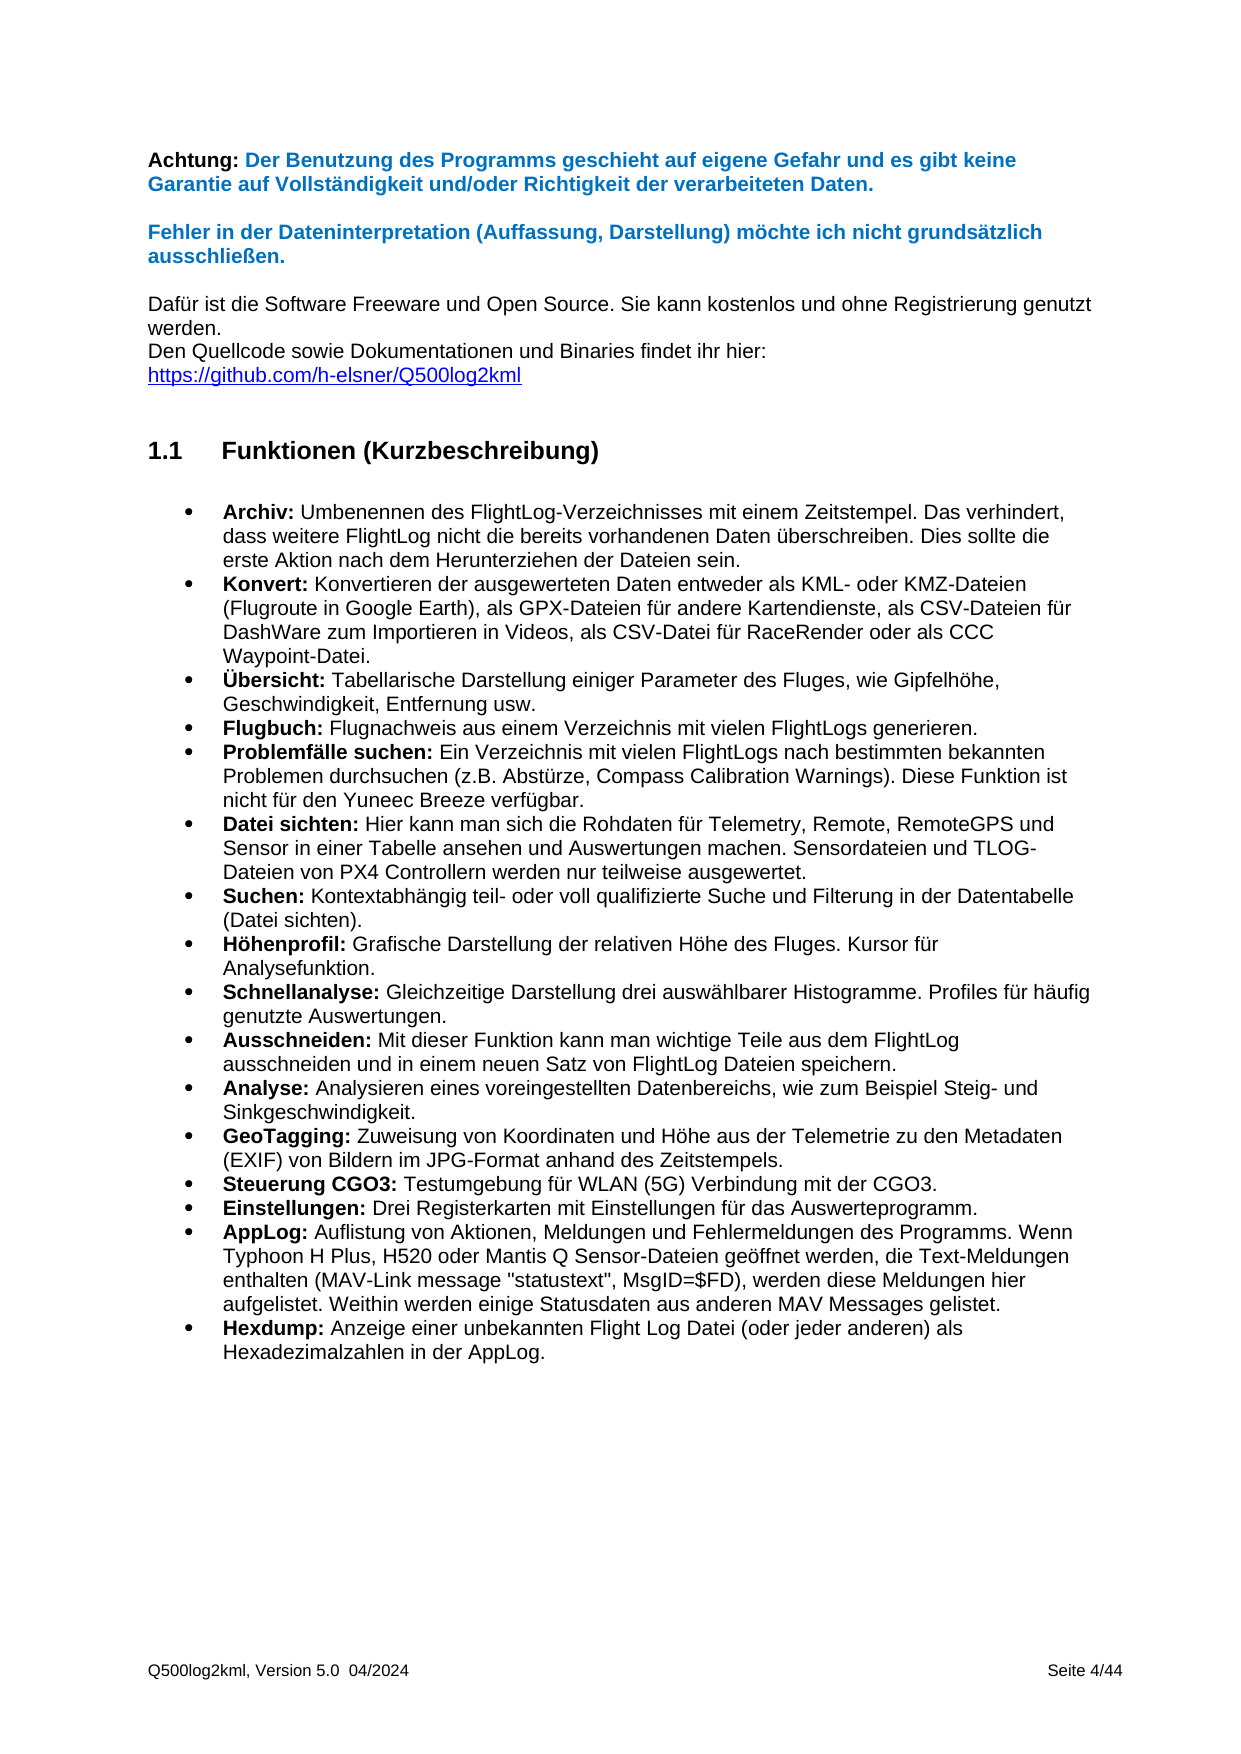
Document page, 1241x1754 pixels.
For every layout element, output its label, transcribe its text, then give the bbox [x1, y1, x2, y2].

text Dafür ist die Software Freeware und Open Source. Sie kann kostenlos und ohne Registrierung genutzt werden. [148, 291, 1093, 339]
list Datei sichten: Hier kann man sich die Rohdaten für Telemetry, Remote, RemoteGPS und Sensor in einer Tabelle ansehen und Auswertungen machen. Sensordateien und TLOG-Dateien von PX4 Controllern werden nur teilweise ausgewertet. [185, 812, 1093, 884]
list AppLog: Auflistung von Aktionen, Meldungen und Fehlermeldungen des Programms. Wenn Typhoon H Plus, H520 oder Mantis Q Sensor-Dateien geöffnet werden, die Text-Meldungen enthalten (MAV-Link message "statustext", MsgID=$FD), werden diese Meldungen hier aufgelistet. Weithin werden einige Statusdaten aus anderen MAV Messages gelistet. [185, 1220, 1093, 1316]
list GeoTagging: Zuweisung von Koordinaten und Höhe aus der Telemetrie zu den Metadaten (EXIF) von Bildern im JPG-Format anhand des Zeitstempels. [185, 1124, 1093, 1172]
subtitle Funktionen (Kurzbeschreibung) [148, 436, 1093, 465]
text Fehler in der Dateninterpretation (Auffassung, Darstellung) möchte ich nicht grundsätzlich ausschließen. [148, 219, 1093, 267]
text Achtung: Der Benutzung des Programms geschieht auf eigene Gefahr und es gibt keine Garantie auf Vollständigkeit und/oder Richtigkeit der verarbeiteten Daten. [148, 148, 1093, 196]
text https://github.com/h-elsner/Q500log2kml [148, 363, 1093, 387]
list Problemfälle suchen: Ein Verzeichnis mit vielen FlightLogs nach bestimmten bekannten Problemen durchsuchen (z.B. Abstürze, Compass Calibration Warnings). Diese Funktion ist nicht für den Yuneec Breeze verfügbar. [185, 740, 1093, 812]
text Den Quellcode sowie Dokumentationen und Binaries findet ihr hier: [148, 339, 1093, 363]
list Suchen: Kontextabhängig teil- oder voll qualifizierte Suche und Filterung in der Datentabelle (Datei sichten). [185, 884, 1093, 932]
list Übersicht: Tabellarische Darstellung einiger Parameter des Fluges, wie Gipfelhöhe, Geschwindigkeit, Entfernung usw. [185, 668, 1093, 716]
list Archiv: Umbenennen des FlightLog-Verzeichnisses mit einem Zeitstempel. Das verhindert, dass weitere FlightLog nicht die bereits vorhandenen Daten überschreiben. Dies sollte die erste Aktion nach dem Herunterziehen der Dateien sein. [185, 500, 1093, 572]
list Hexdump: Anzeige einer unbekannten Flight Log Datei (oder jeder anderen) als Hexadezimalzahlen in der AppLog. [185, 1316, 1093, 1364]
list Schnellanalyse: Gleichzeitige Darstellung drei auswählbarer Histogramme. Profiles für häufig genutzte Auswertungen. [185, 980, 1093, 1028]
list Ausschneiden: Mit dieser Funktion kann man wichtige Teile aus dem FlightLog ausschneiden und in einem neuen Satz von FlightLog Dateien speichern. [185, 1028, 1093, 1076]
list Steuerung CGO3: Testumgebung für WLAN (5G) Verbindung mit der CGO3. [185, 1172, 1093, 1196]
list Einstellungen: Drei Registerkarten mit Einstellungen für das Auswerteprogramm. [185, 1196, 1093, 1220]
list Analyse: Analysieren eines voreingestellten Datenbereichs, wie zum Beispiel Steig- und Sinkgeschwindigkeit. [185, 1076, 1093, 1124]
list Flugbuch: Flugnachweis aus einem Verzeichnis mit vielen FlightLogs generieren. [185, 716, 1093, 740]
list Konvert: Konvertieren der ausgewerteten Daten entweder als KML- oder KMZ-Dateien (Flugroute in Google Earth), als GPX-Dateien für andere Kartendienste, als CSV-Dateien für DashWare zum Importieren in Videos, als CSV-Datei für RaceRender oder als CCC Waypoint-Datei. [185, 572, 1093, 668]
list Höhenprofil: Grafische Darstellung der relativen Höhe des Fluges. Kursor für Analysefunktion. [185, 932, 1093, 980]
